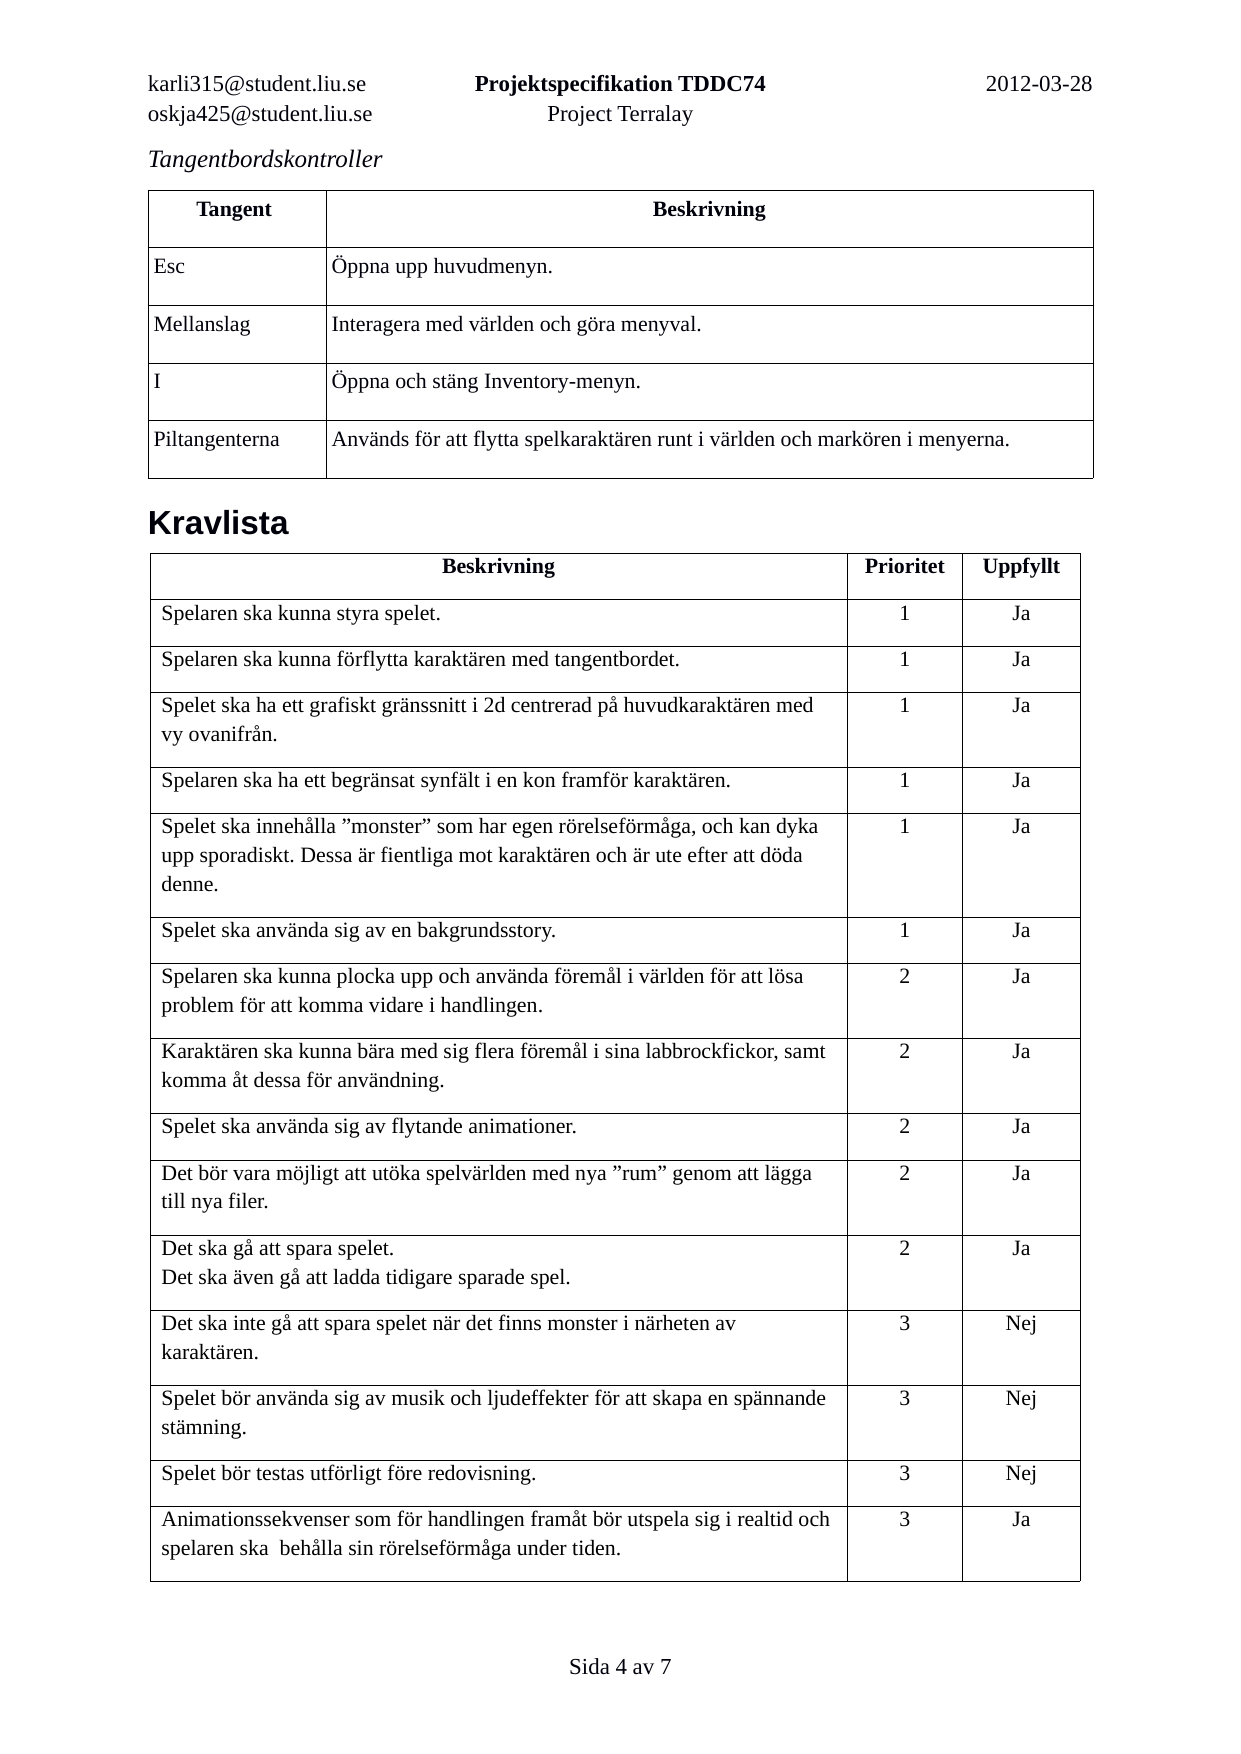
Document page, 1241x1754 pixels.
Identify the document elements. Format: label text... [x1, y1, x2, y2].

table_cell Spelet ska använda sig av en bakgrundsstory. [151, 918, 847, 963]
table_cell 1 [848, 600, 962, 646]
table_cell Karaktären ska kunna bära med sig flera föremål i sina labbrockfickor, samt komma åt dessa för användning. [151, 1039, 847, 1113]
table_cell Ja [963, 1236, 1080, 1310]
table_cell Ja [963, 1114, 1080, 1159]
table_header Beskrivning [327, 191, 1093, 247]
table_cell Nej [963, 1386, 1080, 1460]
table_cell 3 [848, 1461, 962, 1506]
table_cell Animationssekvenser som för handlingen framåt bör utspela sig i realtid och spelaren ska behålla sin rörelseförmåga under tiden. [151, 1507, 847, 1581]
subtitle Kravlista [148, 503, 1093, 541]
table_cell 1 [848, 647, 962, 692]
table_cell Ja [963, 1507, 1080, 1581]
table_cell 2 [848, 1114, 962, 1159]
table_cell Piltangenterna [149, 421, 326, 478]
table_cell Det ska inte gå att spara spelet när det finns monster i närheten av karaktären. [151, 1311, 847, 1385]
table_cell Ja [963, 693, 1080, 767]
table_cell Spelet ska använda sig av flytande animationer. [151, 1114, 847, 1159]
table_cell 2 [848, 1236, 962, 1310]
table_cell Mellanslag [149, 306, 326, 362]
table_header Uppfyllt [963, 554, 1080, 599]
table_cell Används för att flytta spelkaraktären runt i världen och markören i menyerna. [327, 421, 1093, 478]
table_cell Ja [963, 814, 1080, 917]
text Tangentbordskontroller [148, 144, 1093, 173]
table_header Tangent [149, 191, 326, 247]
table_cell Ja [963, 1039, 1080, 1113]
table_cell I [149, 364, 326, 420]
table_cell 1 [848, 918, 962, 963]
table_cell Ja [963, 918, 1080, 963]
table_cell Spelaren ska kunna förflytta karaktären med tangentbordet. [151, 647, 847, 692]
table_cell 1 [848, 768, 962, 813]
table_cell Spelet ska ha ett grafiskt gränssnitt i 2d centrerad på huvudkaraktären med vy ovanifrån. [151, 693, 847, 767]
table_cell 3 [848, 1311, 962, 1385]
table_cell 2 [848, 1039, 962, 1113]
table_cell 2 [848, 964, 962, 1038]
table_cell 3 [848, 1507, 962, 1581]
table_cell Öppna upp huvudmenyn. [327, 248, 1093, 305]
table_cell Spelet bör använda sig av musik och ljudeffekter för att skapa en spännande stämning. [151, 1386, 847, 1460]
table_cell 1 [848, 814, 962, 917]
table_cell Nej [963, 1461, 1080, 1506]
table_cell Ja [963, 768, 1080, 813]
table_cell Det bör vara möjligt att utöka spelvärlden med nya ”rum” genom att lägga till nya filer. [151, 1161, 847, 1234]
table_cell Spelet bör testas utförligt före redovisning. [151, 1461, 847, 1506]
table_cell Ja [963, 600, 1080, 646]
table_cell Ja [963, 647, 1080, 692]
table_header Prioritet [848, 554, 962, 599]
table_cell 3 [848, 1386, 962, 1460]
table_cell Ja [963, 1161, 1080, 1234]
table_cell Ja [963, 964, 1080, 1038]
table_cell Spelaren ska kunna styra spelet. [151, 600, 847, 646]
table_cell 1 [848, 693, 962, 767]
table_cell Spelaren ska kunna plocka upp och använda föremål i världen för att lösa problem för att komma vidare i handlingen. [151, 964, 847, 1038]
table_cell Spelet ska innehålla ”monster” som har egen rörelseförmåga, och kan dyka upp sporadiskt. Dessa är fientliga mot karaktären och är ute efter att döda denne. [151, 814, 847, 917]
table_cell Det ska gå att spara spelet. Det ska även gå att ladda tidigare sparade spel. [151, 1236, 847, 1310]
table_cell Spelaren ska ha ett begränsat synfält i en kon framför karaktären. [151, 768, 847, 813]
table_cell Interagera med världen och göra menyval. [327, 306, 1093, 362]
table_header Beskrivning [151, 554, 847, 599]
table_cell Esc [149, 248, 326, 305]
table_cell 2 [848, 1161, 962, 1234]
table_cell Öppna och stäng Inventory-menyn. [327, 364, 1093, 420]
table_cell Nej [963, 1311, 1080, 1385]
